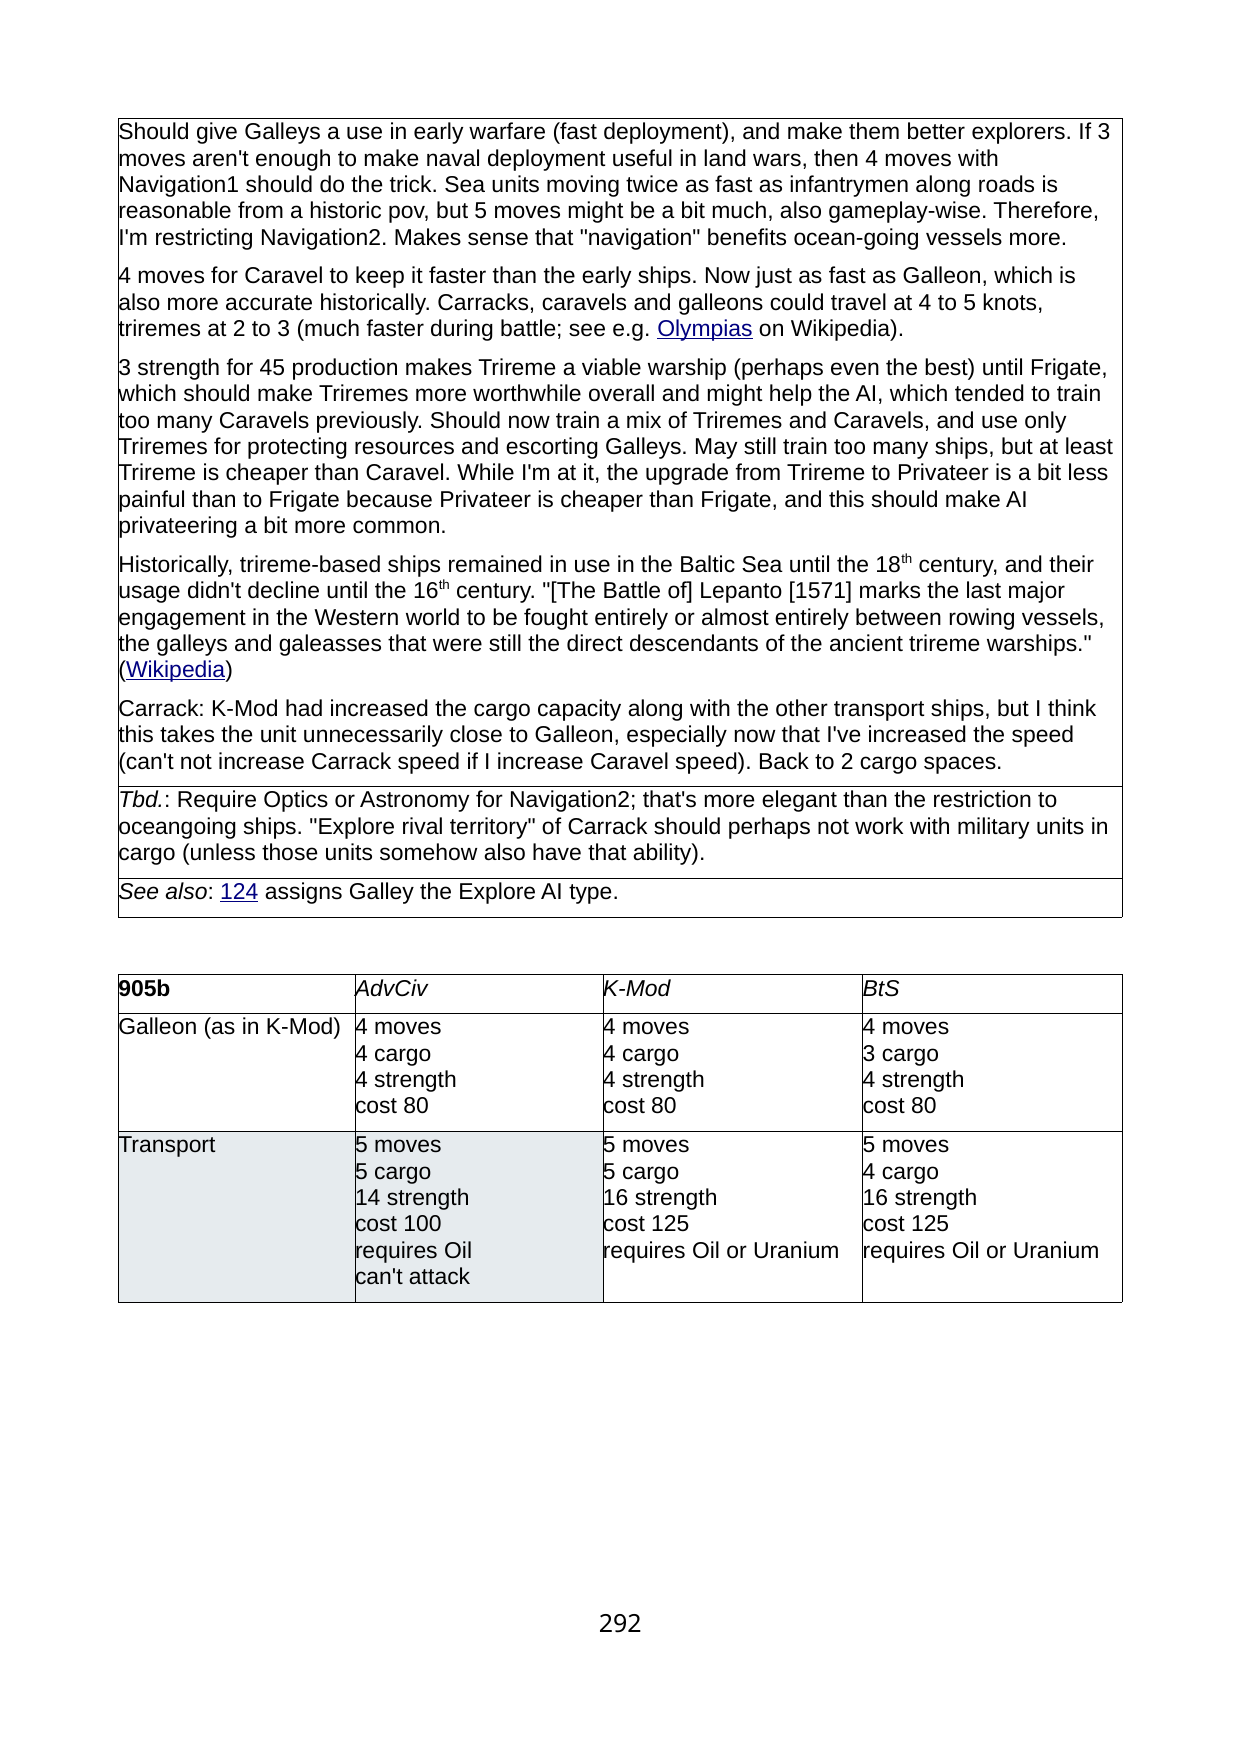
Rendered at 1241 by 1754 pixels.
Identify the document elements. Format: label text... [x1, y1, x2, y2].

table_header BtS [863, 975, 1122, 1013]
table_cell Galleon (as in K-Mod) [119, 1014, 355, 1131]
table_cell 5 moves 4 cargo 16 strength cost 125 requires Oil or Uranium [863, 1132, 1122, 1302]
table_cell 5 moves 5 cargo 14 strength cost 100 requires Oil can't attack [356, 1132, 603, 1302]
table_cell See also: 124 assigns Galley the Explore AI type. [119, 879, 1122, 917]
table_cell 4 moves 4 cargo 4 strength cost 80 [356, 1014, 603, 1131]
table_header 905b [119, 975, 355, 1013]
table_header AdvCiv [356, 975, 603, 1013]
table_cell Tbd.: Require Optics or Astronomy for Navigation2; that's more elegant than the restriction to oceangoing ships. "Explore rival territory" of Carrack should perhaps not work with military units in cargo (unless those units somehow also have that ability). [119, 787, 1122, 878]
table_cell 4 moves 4 cargo 4 strength cost 80 [604, 1014, 862, 1131]
table_cell Should give Galleys a use in early warfare (fast deployment), and make them better explorers. If 3 moves aren't enough to make naval deployment useful in land wars, then 4 moves with Navigation1 should do the trick. Sea units moving twice as fast as infantrymen along roads is reasonable from a historic pov, but 5 moves might be a bit much, also gameplay-wise. Therefore, I'm restricting Navigation2. Makes sense that "navigation" benefits ocean-going vessels more. 4 moves for Caravel to keep it faster than the early ships. Now just as fast as Galleon, which is also more accurate historically. Carracks, caravels and galleons could travel at 4 to 5 knots, triremes at 2 to 3 (much faster during battle; see e.g. Olympias on Wikipedia). 3 strength for 45 production makes Trireme a viable warship (perhaps even the best) until Frigate, which should make Triremes more worthwhile overall and might help the AI, which tended to train too many Caravels previously. Should now train a mix of Triremes and Caravels, and use only Triremes for protecting resources and escorting Galleys. May still train too many ships, but at least Trireme is cheaper than Caravel. While I'm at it, the upgrade from Trireme to Privateer is a bit less painful than to Frigate because Privateer is cheaper than Frigate, and this should make AI privateering a bit more common. Historically, trireme-based ships remained in use in the Baltic Sea until the 18th century, and their usage didn't decline until the 16th century. "[The Battle of] Lepanto [1571] marks the last major engagement in the Western world to be fought entirely or almost entirely between rowing vessels, the galleys and galeasses that were still the direct descendants of the ancient trireme warships." (Wikipedia) Carrack: K-Mod had increased the cargo capacity along with the other transport ships, but I think this takes the unit unnecessarily close to Galleon, especially now that I've increased the speed (can't not increase Carrack speed if I increase Caravel speed). Back to 2 cargo spaces. [119, 119, 1122, 786]
table_cell 4 moves 3 cargo 4 strength cost 80 [863, 1014, 1122, 1131]
table_cell Transport [119, 1132, 355, 1302]
table_cell 5 moves 5 cargo 16 strength cost 125 requires Oil or Uranium [604, 1132, 862, 1302]
table_header K-Mod [604, 975, 862, 1013]
